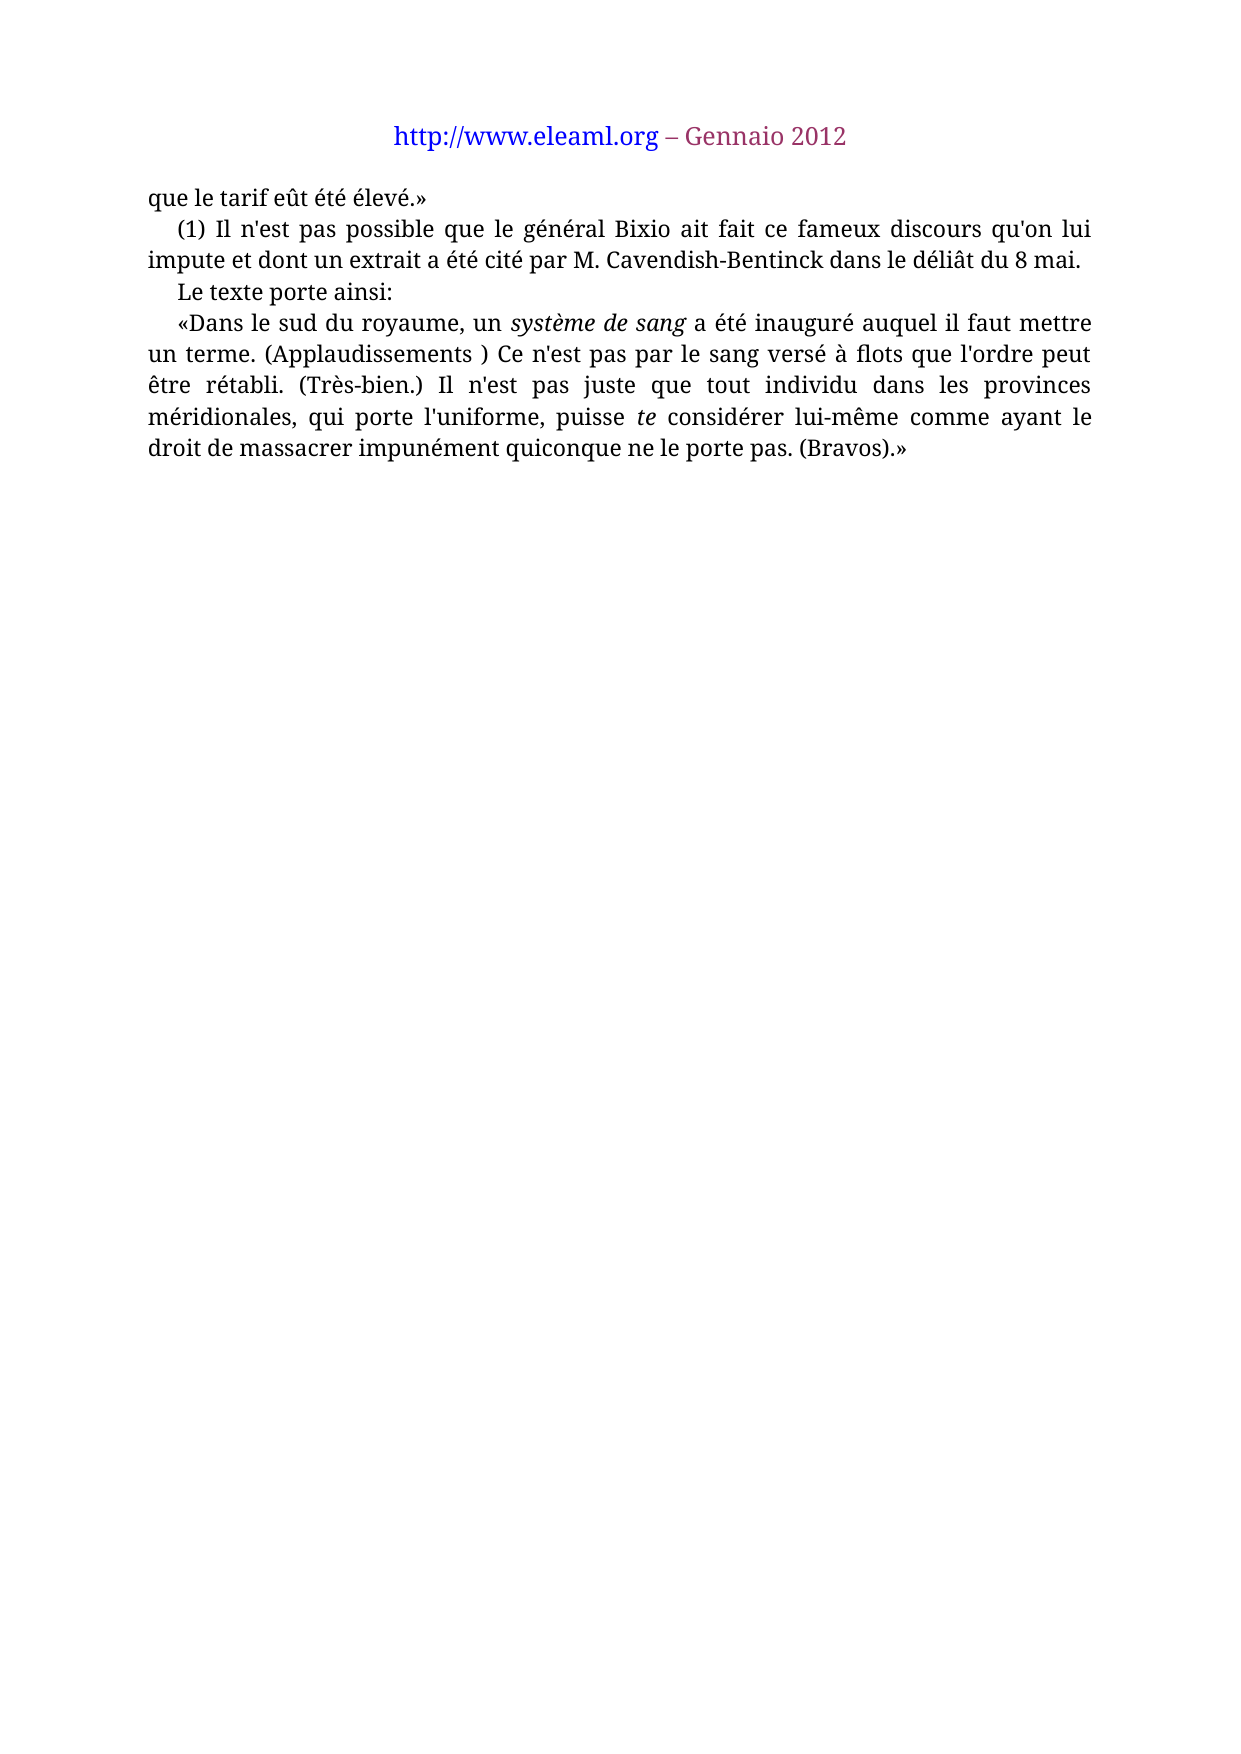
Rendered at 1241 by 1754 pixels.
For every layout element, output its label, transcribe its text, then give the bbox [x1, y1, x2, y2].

text Le texte porte ainsi: [148, 275, 1093, 307]
text que le tarif eût été élevé.» [148, 182, 1093, 213]
text (1) Il n'est pas possible que le général Bixio ait fait ce fameux discours qu'on lui impute et dont un extrait a été cité par M. Cavendish-Bentinck dans le déliât du 8 mai. [148, 213, 1093, 275]
text «Dans le sud du royaume, un système de sang a été inauguré auquel il faut mettre un terme. (Applaudissements ) Ce n'est pas par le sang versé à flots que l'ordre peut être rétabli. (Très-bien.) Il n'est pas juste que tout individu dans les provinces méridionales, qui porte l'uniforme, puisse te considérer lui-même comme ayant le droit de massacrer impunément quiconque ne le porte pas. (Bravos).» [148, 307, 1093, 463]
